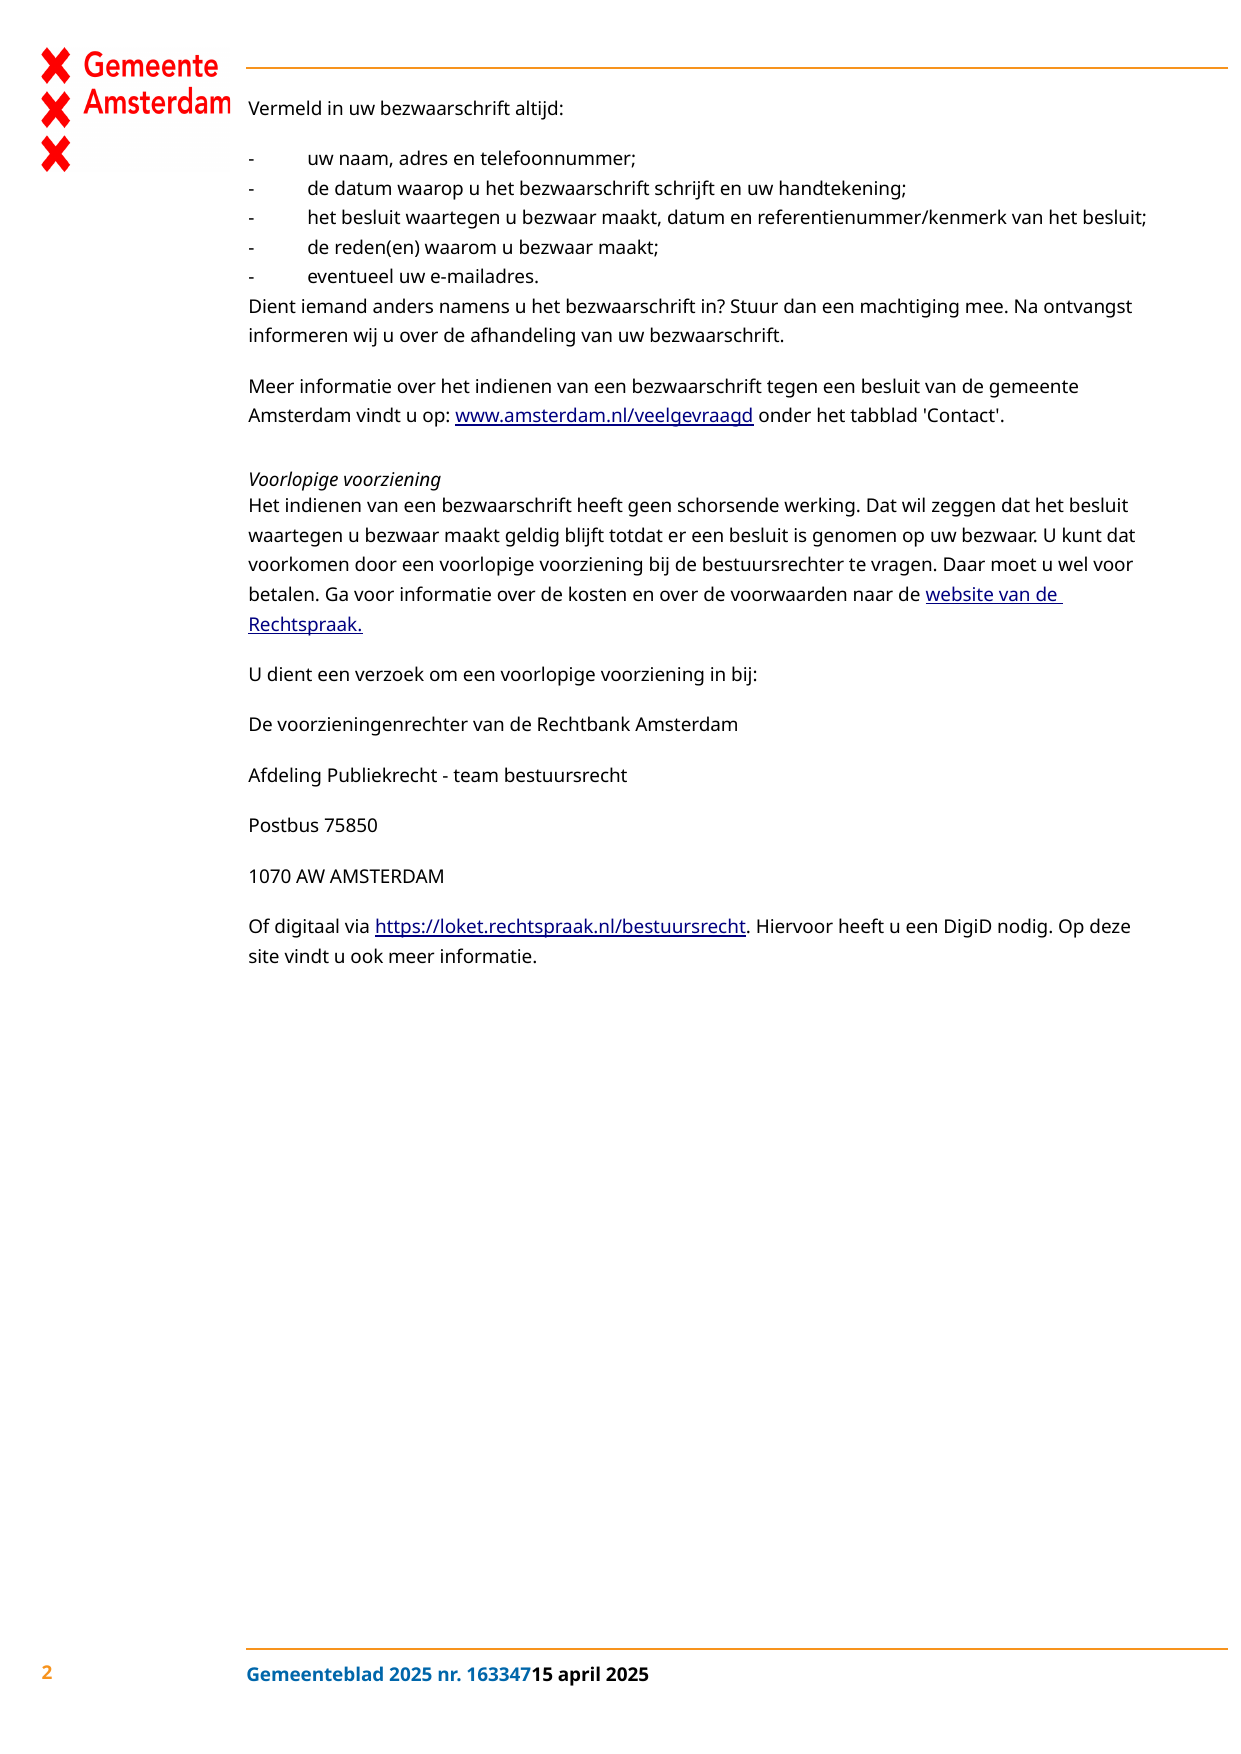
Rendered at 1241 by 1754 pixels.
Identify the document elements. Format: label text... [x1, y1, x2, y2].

text Of digitaal via https://loket.rechtspraak.nl/bestuursrecht. Hiervoor heeft u een DigiD nodig. Op deze site vindt u ook meer informatie. [248, 913, 1152, 968]
list de datum waarop u het bezwaarschrift schrijft en uw handtekening; [248, 175, 1152, 201]
text 1070 AW AMSTERDAM [248, 863, 1152, 888]
text Dient iemand anders namens u het bezwaarschrift in? Stuur dan een machtiging mee. Na ontvangst informeren wij u over de afhandeling van uw bezwaarschrift. [248, 293, 1152, 348]
list de reden(en) waarom u bezwaar maakt; [248, 234, 1152, 260]
text Het indienen van een bezwaarschrift heeft geen schorsende werking. Dat wil zeggen dat het besluit waartegen u bezwaar maakt geldig blijft totdat er een besluit is genomen op uw bezwaar. U kunt dat voorkomen door een voorlopige voorziening bij de bestuursrechter te vragen. Daar moet u wel voor betalen. Ga voor informatie over de kosten en over de voorwaarden naar de website van de Rechtspraak. [248, 492, 1152, 636]
list eventueel uw e-mailadres. [248, 263, 1152, 289]
text Postbus 75850 [248, 812, 1152, 838]
text Afdeling Publiekrecht - team bestuursrecht [248, 762, 1152, 788]
text Meer informatie over het indienen van een bezwaarschrift tegen een besluit van de gemeente Amsterdam vindt u op: www.amsterdam.nl/veelgevraagd onder het tabblad 'Contact'. [248, 373, 1152, 428]
text Vermeld in uw bezwaarschrift altijd: [248, 95, 1152, 121]
text Voorlopige voorziening [248, 467, 1152, 492]
list het besluit waartegen u bezwaar maakt, datum en referentienummer/kenmerk van het besluit; [248, 204, 1152, 230]
text U dient een verzoek om een voorlopige voorziening in bij: [248, 661, 1152, 687]
list uw naam, adres en telefoonnummer; [248, 145, 1152, 171]
picture [41, 47, 231, 172]
text De voorzieningenrechter van de Rechtbank Amsterdam [248, 712, 1152, 737]
